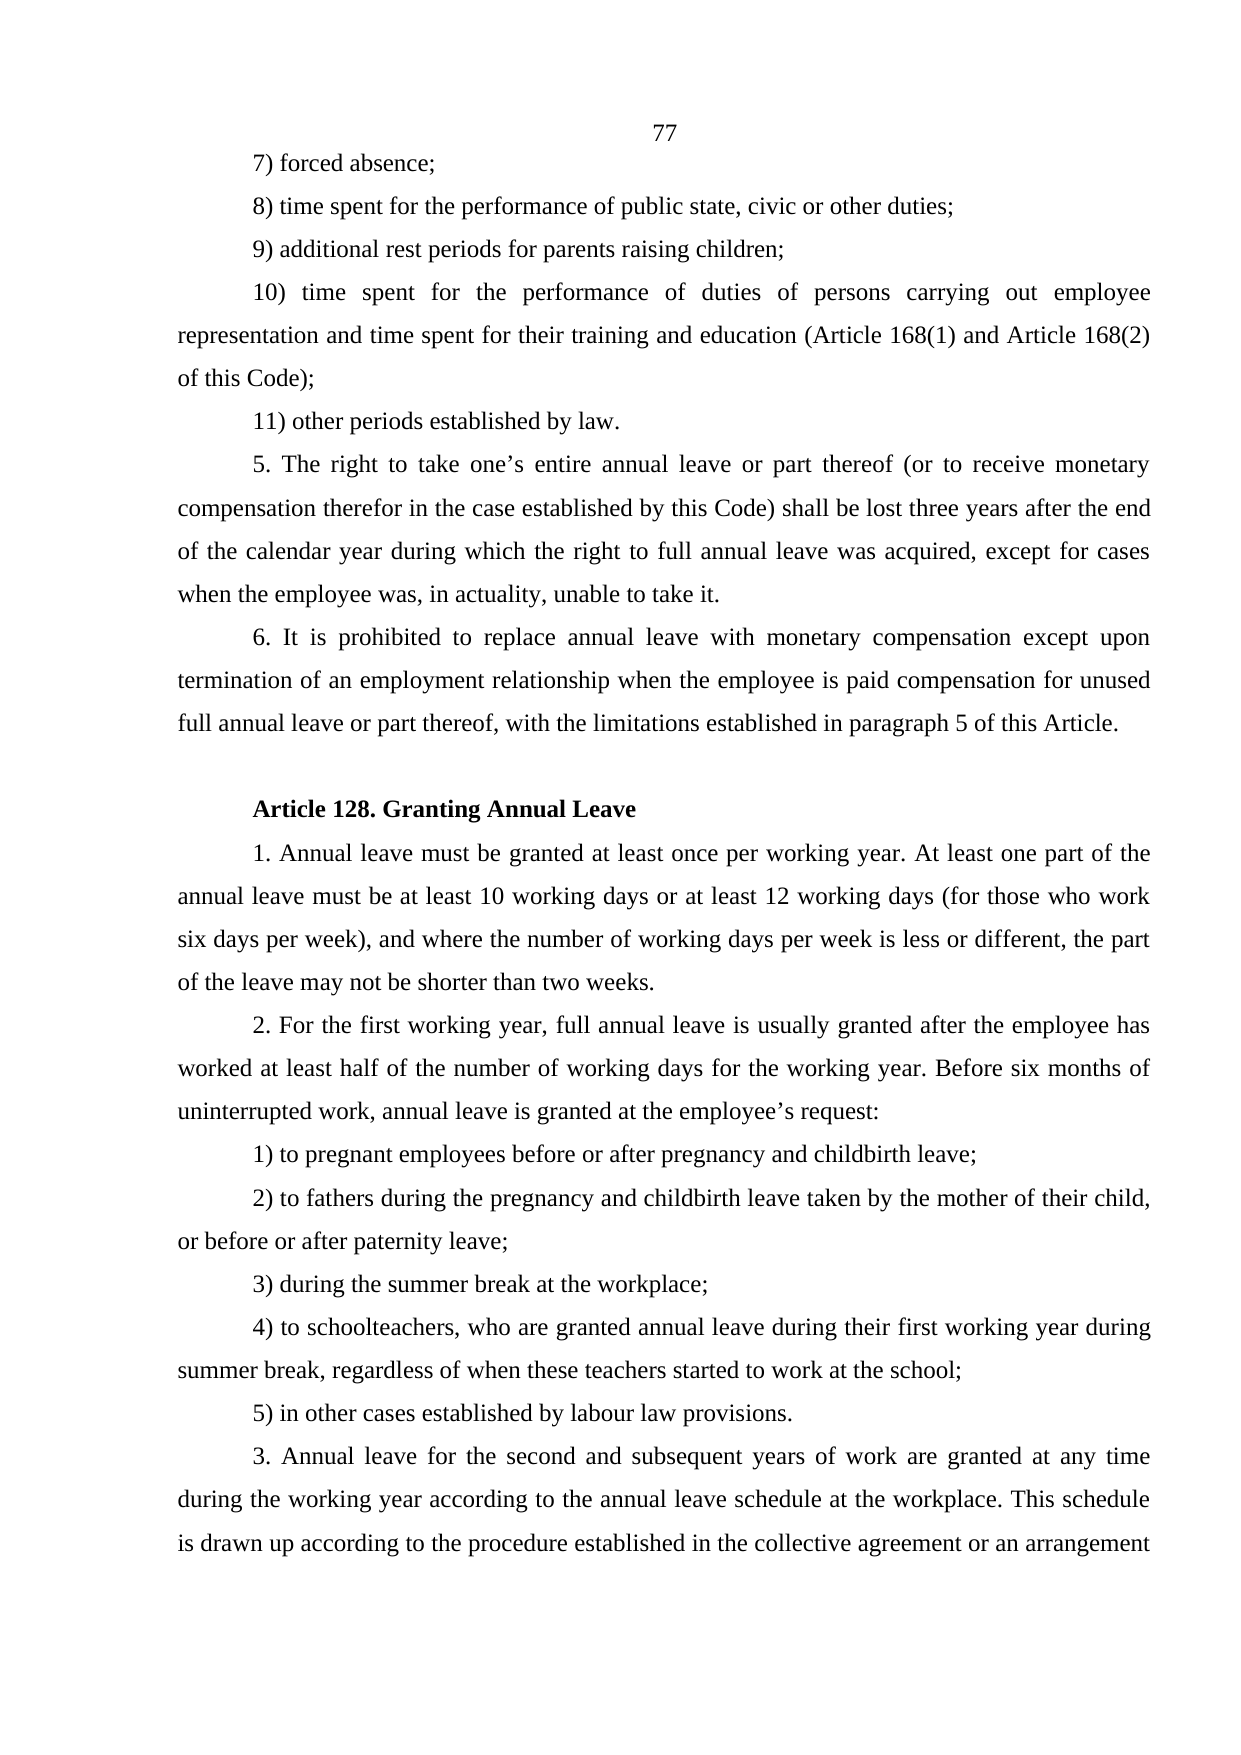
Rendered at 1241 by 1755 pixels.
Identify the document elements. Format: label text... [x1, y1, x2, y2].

text 7) forced absence; [177, 148, 1152, 176]
text 3) during the summer break at the workplace; [177, 1269, 1152, 1298]
text 5. The right to take one’s entire annual leave or part thereof (or to receive monetary compensation therefor in the case established by this Code) shall be lost three years after the end of the calendar year during which the right to full annual leave was acquired, except for cases when the employee was, in actuality, unable to take it. [177, 449, 1152, 608]
text 8) time spent for the performance of public state, civic or other duties; [177, 191, 1152, 219]
text 6. It is prohibited to replace annual leave with monetary compensation except upon termination of an employment relationship when the employee is paid compensation for unused full annual leave or part thereof, with the limitations established in paragraph 5 of this Article. [177, 622, 1152, 737]
text 10) time spent for the performance of duties of persons carrying out employee representation and time spent for their training and education (Article 168(1) and Article 168(2) of this Code); [177, 277, 1152, 392]
text Article 128. Granting Annual Leave [177, 794, 1152, 823]
text 2) to fathers during the pregnancy and childbirth leave taken by the mother of their child, or before or after paternity leave; [177, 1183, 1152, 1254]
text 9) additional rest periods for parents raising children; [177, 234, 1152, 263]
text 2. For the first working year, full annual leave is usually granted after the employee has worked at least half of the number of working days for the working year. Before six months of uninterrupted work, annual leave is granted at the employee’s request: [177, 1010, 1152, 1125]
text 1) to pregnant employees before or after pregnancy and childbirth leave; [177, 1139, 1152, 1168]
text 3. Annual leave for the second and subsequent years of work are granted at any time during the working year according to the annual leave schedule at the workplace. This schedule is drawn up according to the procedure established in the collective agreement or an arrangement [177, 1441, 1152, 1556]
text 1. Annual leave must be granted at least once per working year. At least one part of the annual leave must be at least 10 working days or at least 12 working days (for those who work six days per week), and where the number of working days per week is less or different, the part of the leave may not be shorter than two weeks. [177, 838, 1152, 996]
text 5) in other cases established by labour law provisions. [177, 1398, 1152, 1427]
text 4) to schoolteachers, who are granted annual leave during their first working year during summer break, regardless of when these teachers started to work at the school; [177, 1312, 1152, 1384]
text 11) other periods established by law. [177, 406, 1152, 435]
